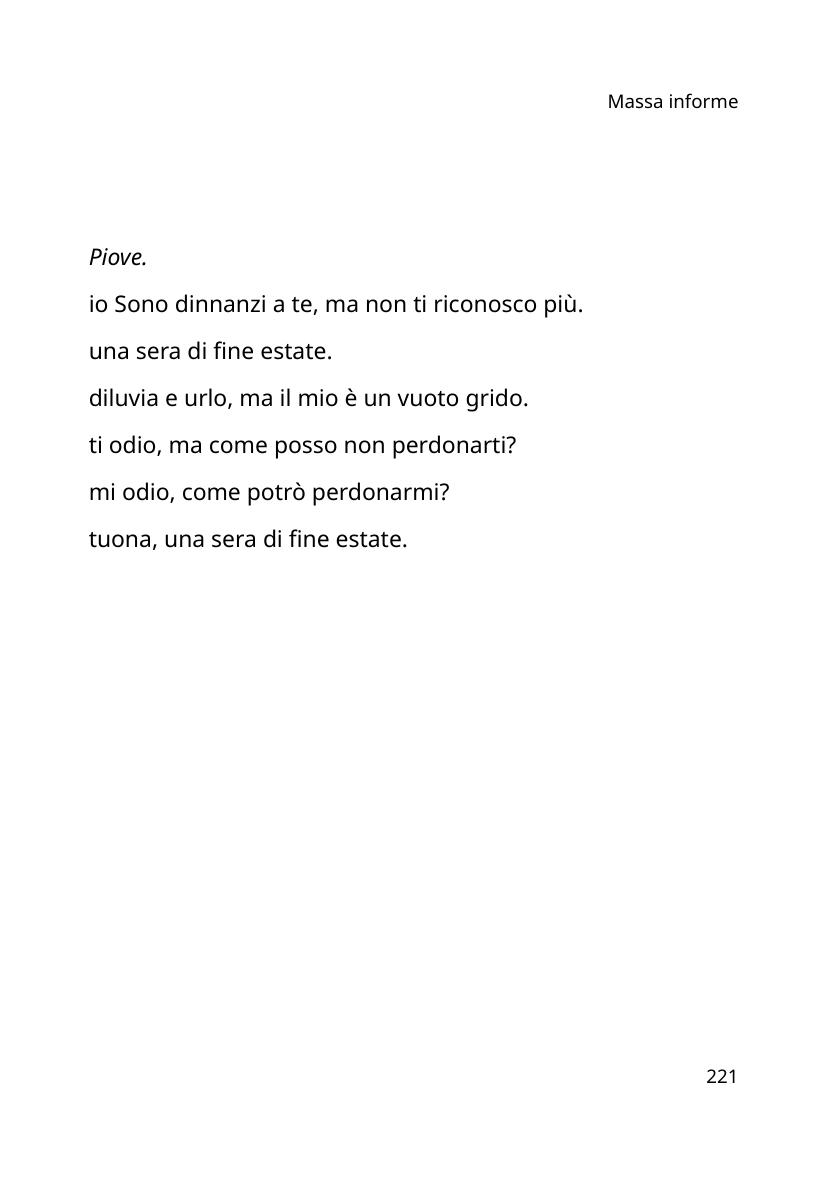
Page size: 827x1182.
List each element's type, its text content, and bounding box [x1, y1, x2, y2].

text una sera di fine estate. [88, 335, 738, 366]
text mi odio, come potrò perdonarmi? [88, 476, 738, 507]
text diluvia e urlo, ma il mio è un vuoto grido. [88, 382, 738, 413]
text ti odio, ma come posso non perdonarti? [88, 429, 738, 460]
text io Sono dinnanzi a te, ma non ti riconosco più. [88, 288, 738, 319]
text Piove. [88, 241, 738, 272]
text tuona, una sera di fine estate. [88, 522, 738, 554]
